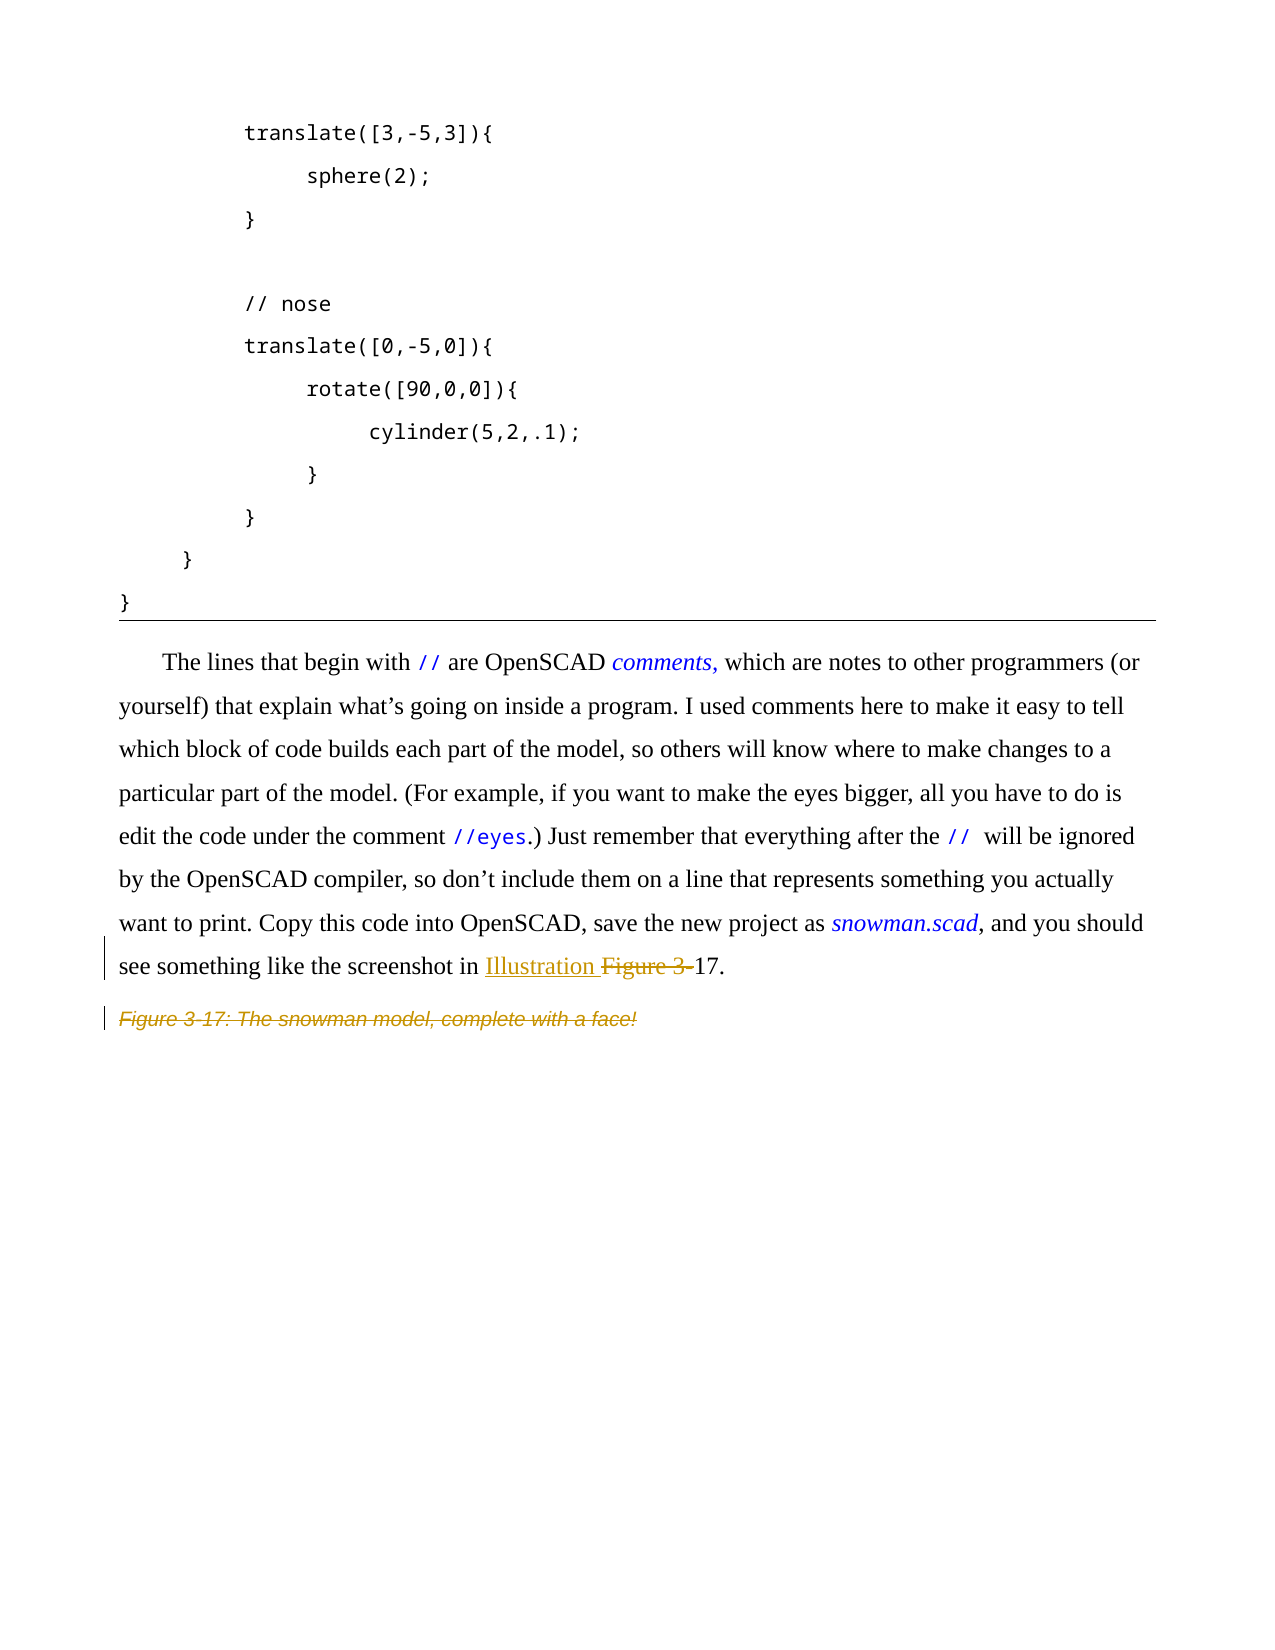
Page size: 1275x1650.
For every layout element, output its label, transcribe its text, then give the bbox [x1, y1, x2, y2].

text The lines that begin with // are OpenSCAD comments, which are notes to other programmers (or yourself) that explain what’s going on inside a program. I used comments here to make it easy to tell which block of code builds each part of the model, so others will know where to make changes to a particular part of the model. (For example, if you want to make the eyes bigger, all you have to do is edit the code under the comment //eyes.) Just remember that everything after the // will be ignored by the OpenSCAD compiler, so don’t include them on a line that represents something you actually want to print. Copy this code into OpenSCAD, save the new project as snowman.scad, and you should see something like the screenshot in Illustration 17. [118, 647, 1156, 1030]
text translate([0,-5,0]){ [118, 332, 1156, 360]
text } [118, 204, 1156, 232]
text cylinder(5,2,.1); [118, 417, 1156, 445]
text sphere(2); [118, 161, 1156, 189]
text rotate([90,0,0]){ [118, 374, 1156, 403]
text // nose [118, 289, 1156, 317]
text } [118, 587, 1156, 621]
text } [118, 502, 1156, 530]
text } [118, 544, 1156, 573]
text } [118, 459, 1156, 488]
text translate([3,-5,3]){ [118, 118, 1156, 147]
